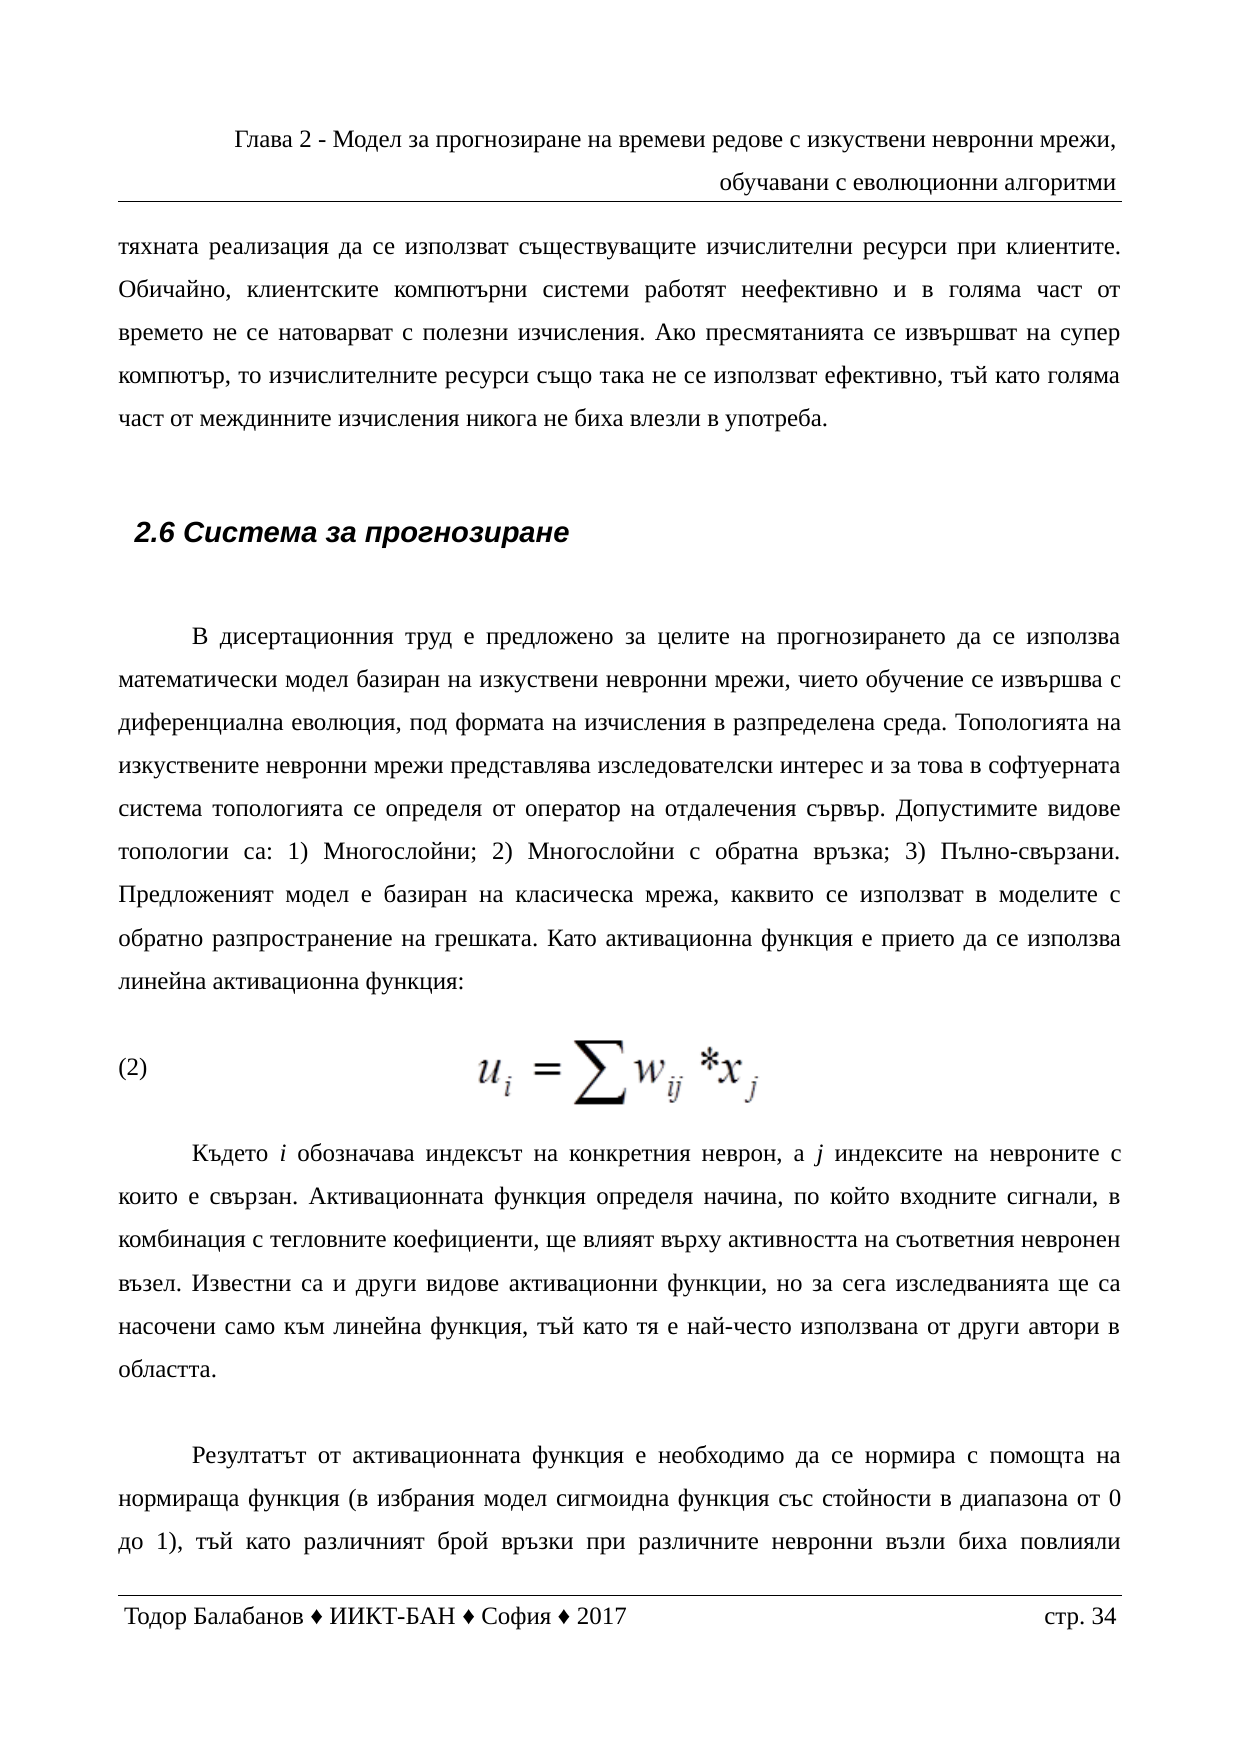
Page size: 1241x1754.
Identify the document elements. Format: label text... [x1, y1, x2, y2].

text тяхната реализация да се използват съществуващите изчислителни ресурси при клиентите. Обичайно, клиентските компютърни системи работят неефективно и в голяма част от времето не се натоварват с полезни изчисления. Ако пресмятанията се извършват на супер компютър, то изчислителните ресурси също така не се използват ефективно, тъй като голяма част от междинните изчисления никога не биха влезли в употреба. [118, 231, 1122, 432]
subtitle 2.6 Система за прогнозиране [118, 515, 1122, 548]
text Където i обозначава индексът на конкретния неврон, а j индексите на невроните с които е свързан. Активационната функция определя начина, по който входните сигнали, в комбинация с тегловните коефициенти, ще влияят върху активността на съответния невронен възел. Известни са и други видове активационни функции, но за сега изследванията ще са насочени само към линейна функция, тъй като тя е най-често използвана от други автори в областта. [118, 1138, 1122, 1383]
text (2) [118, 1052, 471, 1081]
text [769, 1052, 1122, 1081]
text Резултатът от активационната функция е необходимо да се нормира с помощта на нормираща функция (в избрания модел сигмоидна функция със стойности в диапазона от 0 до 1), тъй като различният брой връзки при различните невронни възли биха повлияли [118, 1440, 1122, 1555]
text В дисертационния труд е предложено за целите на прогнозирането да се използва математически модел базиран на изкуствени невронни мрежи, чието обучение се извършва с диференциална еволюция, под формата на изчисления в разпределена среда. Топологията на изкуствените невронни мрежи представлява изследователски интерес и за това в софтуерната система топологията се определя от оператор на отдалечения сървър. Допустимите видове топологии са: 1) Многослойни; 2) Многослойни с обратна връзка; 3) Пълно-свързани. Предложеният модел е базиран на класическа мрежа, каквито се използват в моделите с обратно разпространение на грешката. Като активационна функция е прието да се използва линейна активационна функция: [118, 621, 1122, 994]
